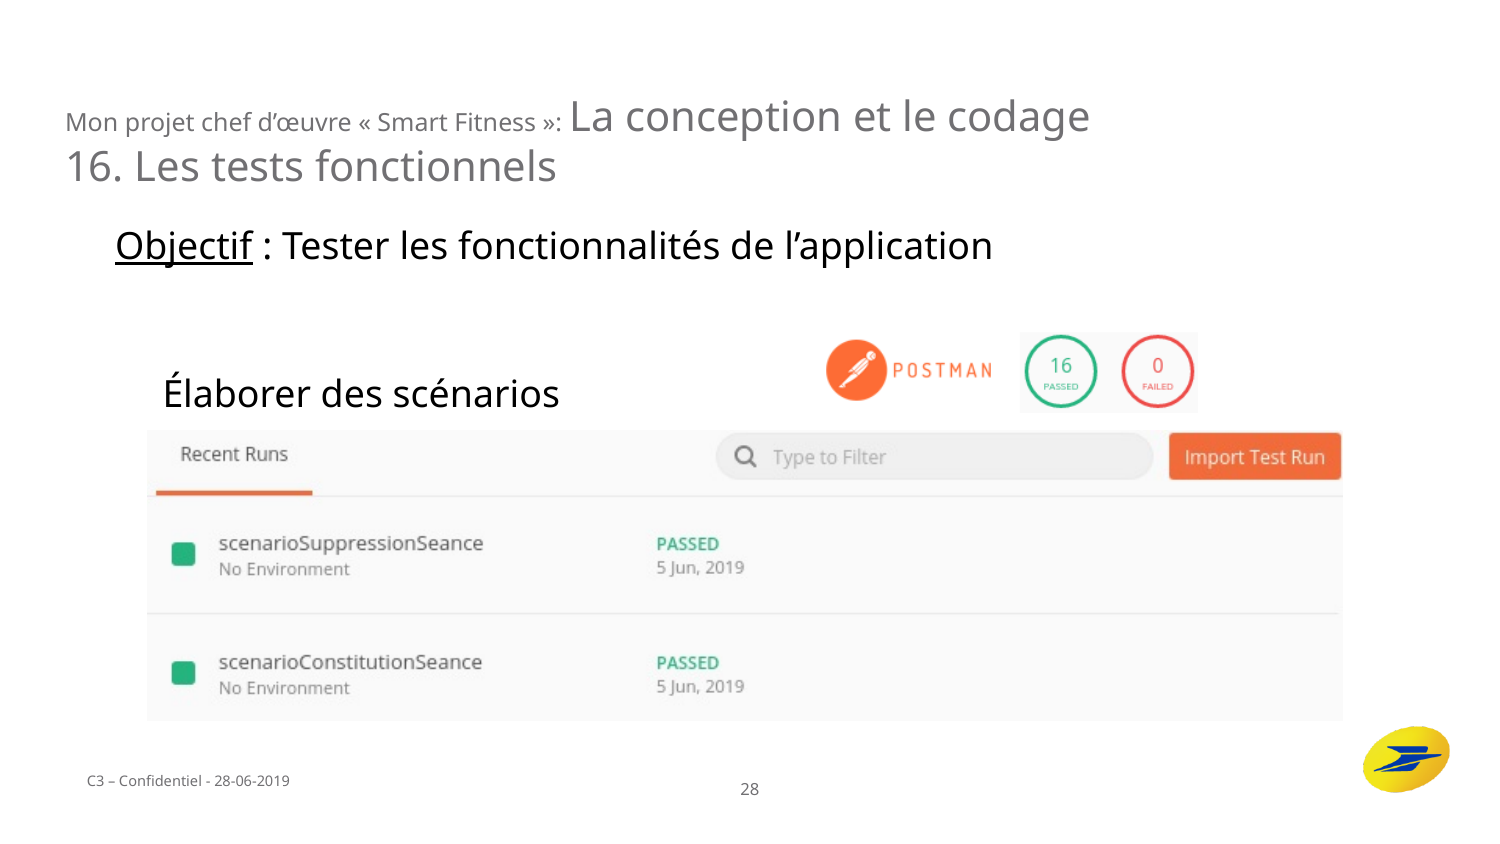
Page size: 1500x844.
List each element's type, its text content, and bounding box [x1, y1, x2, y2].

title Mon projet chef d’œuvre « Smart Fitness »: La conception et le codage 16. Les tests fonctionnels [64, 89, 1436, 169]
text_box Élaborer des scénarios [148, 340, 749, 423]
picture [1346, 702, 1465, 821]
picture [819, 330, 1198, 413]
text_box Objectif : Tester les fonctionnalités de l’application [100, 192, 1205, 274]
text_box C3 – Confidentiel - 28-06-2019 [72, 763, 417, 814]
picture [147, 430, 1343, 722]
